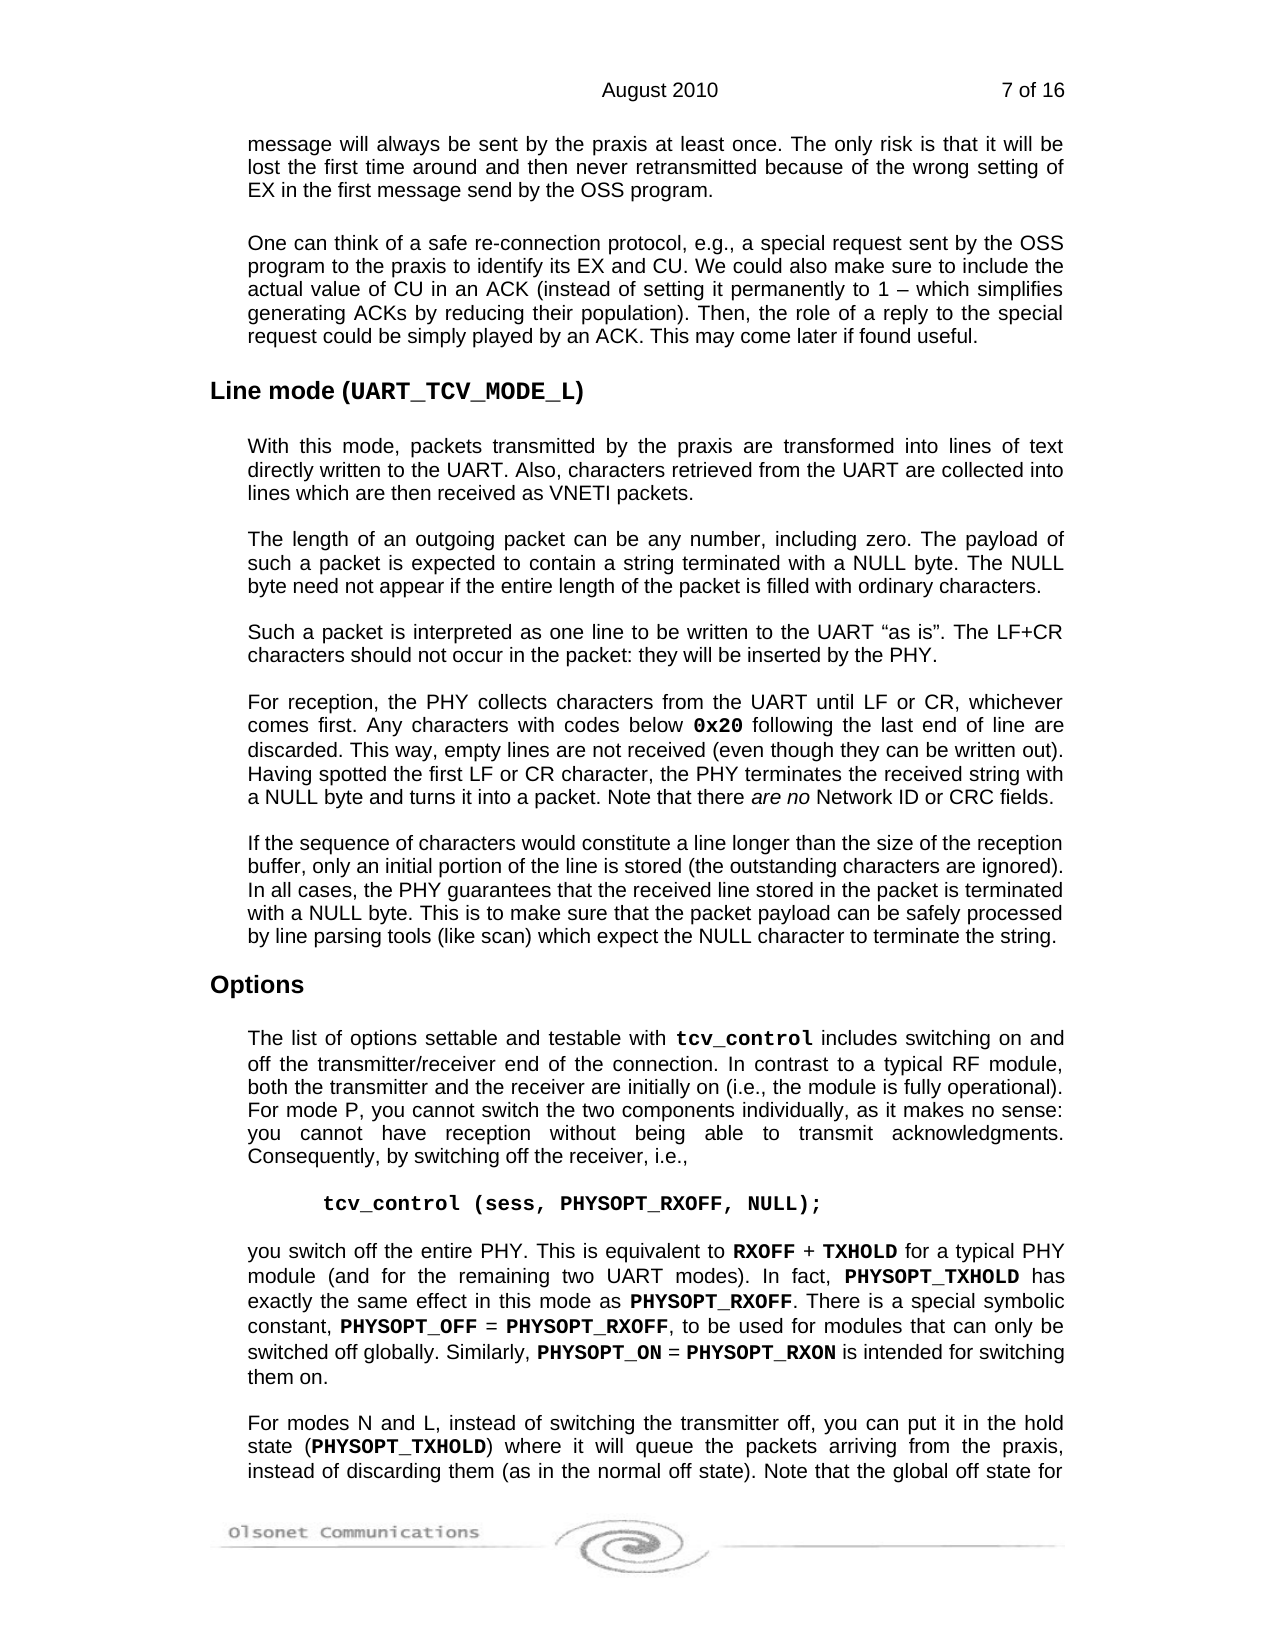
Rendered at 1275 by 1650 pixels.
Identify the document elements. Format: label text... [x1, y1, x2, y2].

subtitle Line mode (UART_TCV_MODE_L) [210, 377, 1065, 407]
text The length of an outgoing packet can be any number, including zero. The payload of such a packet is expected to contain a string terminated with a NULL byte. The NULL byte need not appear if the entire length of the packet is filled with ordinary characters. [247, 528, 1065, 598]
text Such a packet is interpreted as one line to be written to the UART “as is”. The LF+CR characters should not occur in the packet: they will be inserted by the PHY. [247, 621, 1065, 667]
text The list of options settable and testable with tcv_control includes switching on and off the transmitter/receiver end of the connection. In contrast to a typical RF module, both the transmitter and the receiver are initially on (i.e., the module is fully operational). For mode P, you cannot switch the two components individually, as it makes no sense: you cannot have reception without being able to transmit acknowledgments. Consequently, by switching off the receiver, i.e., [247, 1027, 1065, 1168]
subtitle Options [210, 971, 1065, 999]
text One can think of a safe re-connection protocol, e.g., a special request sent by the OSS program to the praxis to identify its EX and CU. We could also make sure to include the actual value of CU in an ACK (instead of setting it permanently to 1 – which simplifies generating ACKs by reducing their population). Then, the role of a reply to the special request could be simply played by an ACK. This may come later if found useful. [247, 231, 1065, 347]
text For reception, the PHY collects characters from the UART until LF or CR, whichever comes first. Any characters with codes below 0x20 following the last end of line are discarded. This way, empty lines are not received (even though they can be written out). Having spotted the first LF or CR character, the PHY terminates the received string with a NULL byte and turns it into a packet. Note that there are no Network ID or CRC fields. [247, 691, 1065, 808]
text you switch off the entire PHY. This is equivalent to RXOFF + TXHOLD for a typical PHY module (and for the remaining two UART modes). In fact, PHYSOPT_TXHOLD has exactly the same effect in this mode as PHYSOPT_RXOFF. There is a special symbolic constant, PHYSOPT_OFF = PHYSOPT_RXOFF, to be used for modules that can only be switched off globally. Similarly, PHYSOPT_ON = PHYSOPT_RXON is intended for switching them on. [247, 1240, 1065, 1388]
text For modes N and L, instead of switching the transmitter off, you can put it in the hold state (PHYSOPT_TXHOLD) where it will queue the packets arriving from the praxis, instead of discarding them (as in the normal off state). Note that the global off state for [247, 1412, 1065, 1483]
text With this mode, packets transmitted by the praxis are transformed into lines of text directly written to the UART. Also, characters retrieved from the UART are collected into lines which are then received as VNETI packets. [247, 435, 1065, 505]
text If the sequence of characters would constitute a line longer than the size of the reception buffer, only an initial portion of the line is stored (the outstanding characters are ignored). In all cases, the PHY guarantees that the received line stored in the packet is terminated with a NULL byte. This is to make sure that the packet payload can be safely processed by line parsing tools (like scan) which expect the NULL character to terminate the string. [247, 832, 1065, 948]
text message will always be sent by the praxis at least once. The only risk is that it will be lost the first time around and then never retransmitted because of the wrong setting of EX in the first message send by the OSS program. [247, 132, 1065, 202]
text tcv_control (sess, PHYSOPT_RXOFF, NULL); [247, 1191, 1065, 1217]
picture [210, 1504, 1065, 1596]
